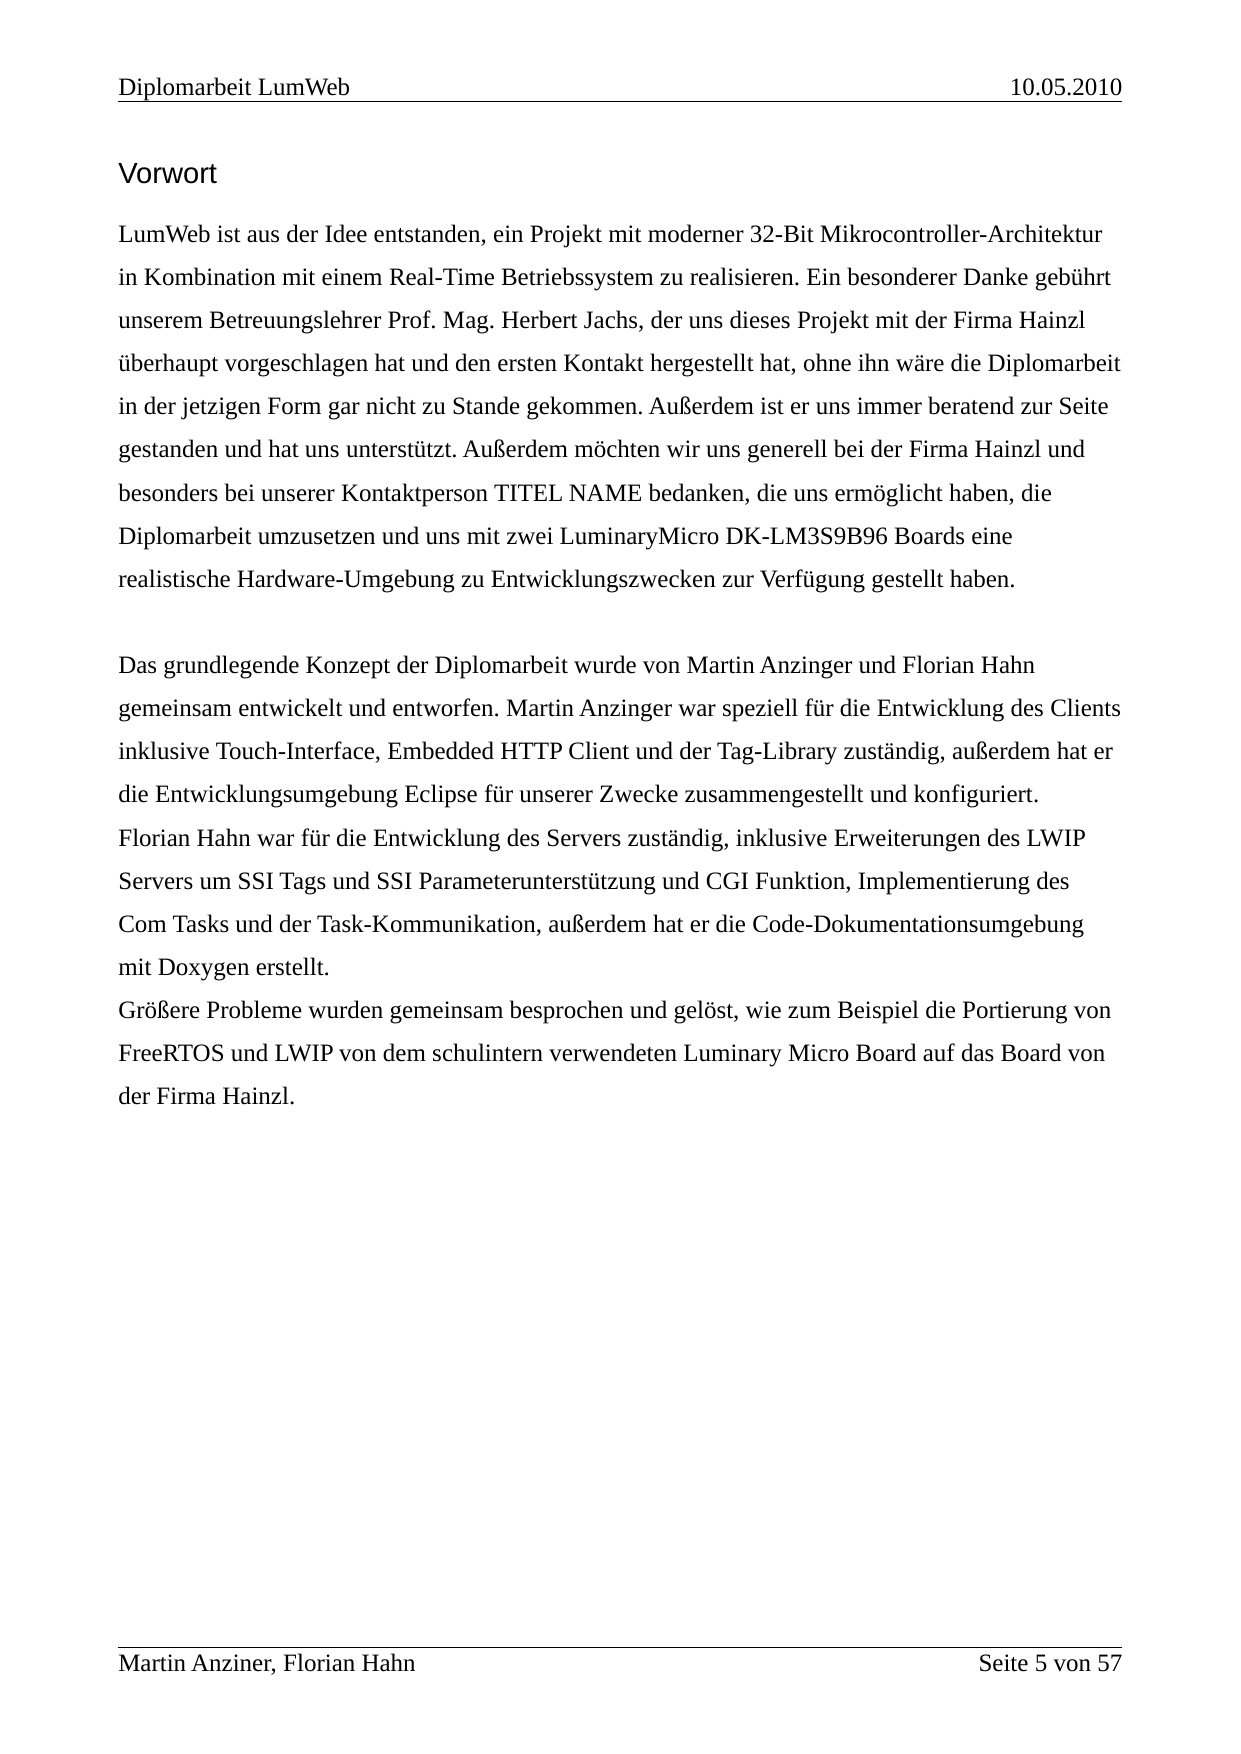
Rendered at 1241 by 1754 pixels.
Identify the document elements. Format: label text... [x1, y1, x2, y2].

text Florian Hahn war für die Entwicklung des Servers zuständig, inklusive Erweiterungen des LWIP Servers um SSI Tags und SSI Parameterunterstützung und CGI Funktion, Implementierung des Com Tasks und der Task-Kommunikation, außerdem hat er die Code-Dokumentationsumgebung mit Doxygen erstellt. [118, 823, 1122, 981]
text Größere Probleme wurden gemeinsam besprochen und gelöst, wie zum Beispiel die Portierung von FreeRTOS und LWIP von dem schulintern verwendeten Luminary Micro Board auf das Board von der Firma Hainzl. [118, 995, 1122, 1110]
text LumWeb ist aus der Idee entstanden, ein Projekt mit moderner 32-Bit Mikrocontroller-Architektur in Kombination mit einem Real-Time Betriebssystem zu realisieren. Ein besonderer Danke gebührt unserem Betreuungslehrer Prof. Mag. Herbert Jachs, der uns dieses Projekt mit der Firma Hainzl überhaupt vorgeschlagen hat und den ersten Kontakt hergestellt hat, ohne ihn wäre die Diplomarbeit in der jetzigen Form gar nicht zu Stande gekommen. Außerdem ist er uns immer beratend zur Seite gestanden und hat uns unterstützt. Außerdem möchten wir uns generell bei der Firma Hainzl und besonders bei unserer Kontaktperson TITEL NAME bedanken, die uns ermöglicht haben, die Diplomarbeit umzusetzen und uns mit zwei LuminaryMicro DK-LM3S9B96 Boards eine realistische Hardware-Umgebung zu Entwicklungszwecken zur Verfügung gestellt haben. [118, 219, 1122, 593]
subtitle Vorwort [118, 156, 1122, 190]
text Das grundlegende Konzept der Diplomarbeit wurde von Martin Anzinger und Florian Hahn gemeinsam entwickelt und entworfen. Martin Anzinger war speziell für die Entwicklung des Clients inklusive Touch-Interface, Embedded HTTP Client und der Tag-Library zuständig, außerdem hat er die Entwicklungsumgebung Eclipse für unserer Zwecke zusammengestellt und konfiguriert. [118, 650, 1122, 808]
